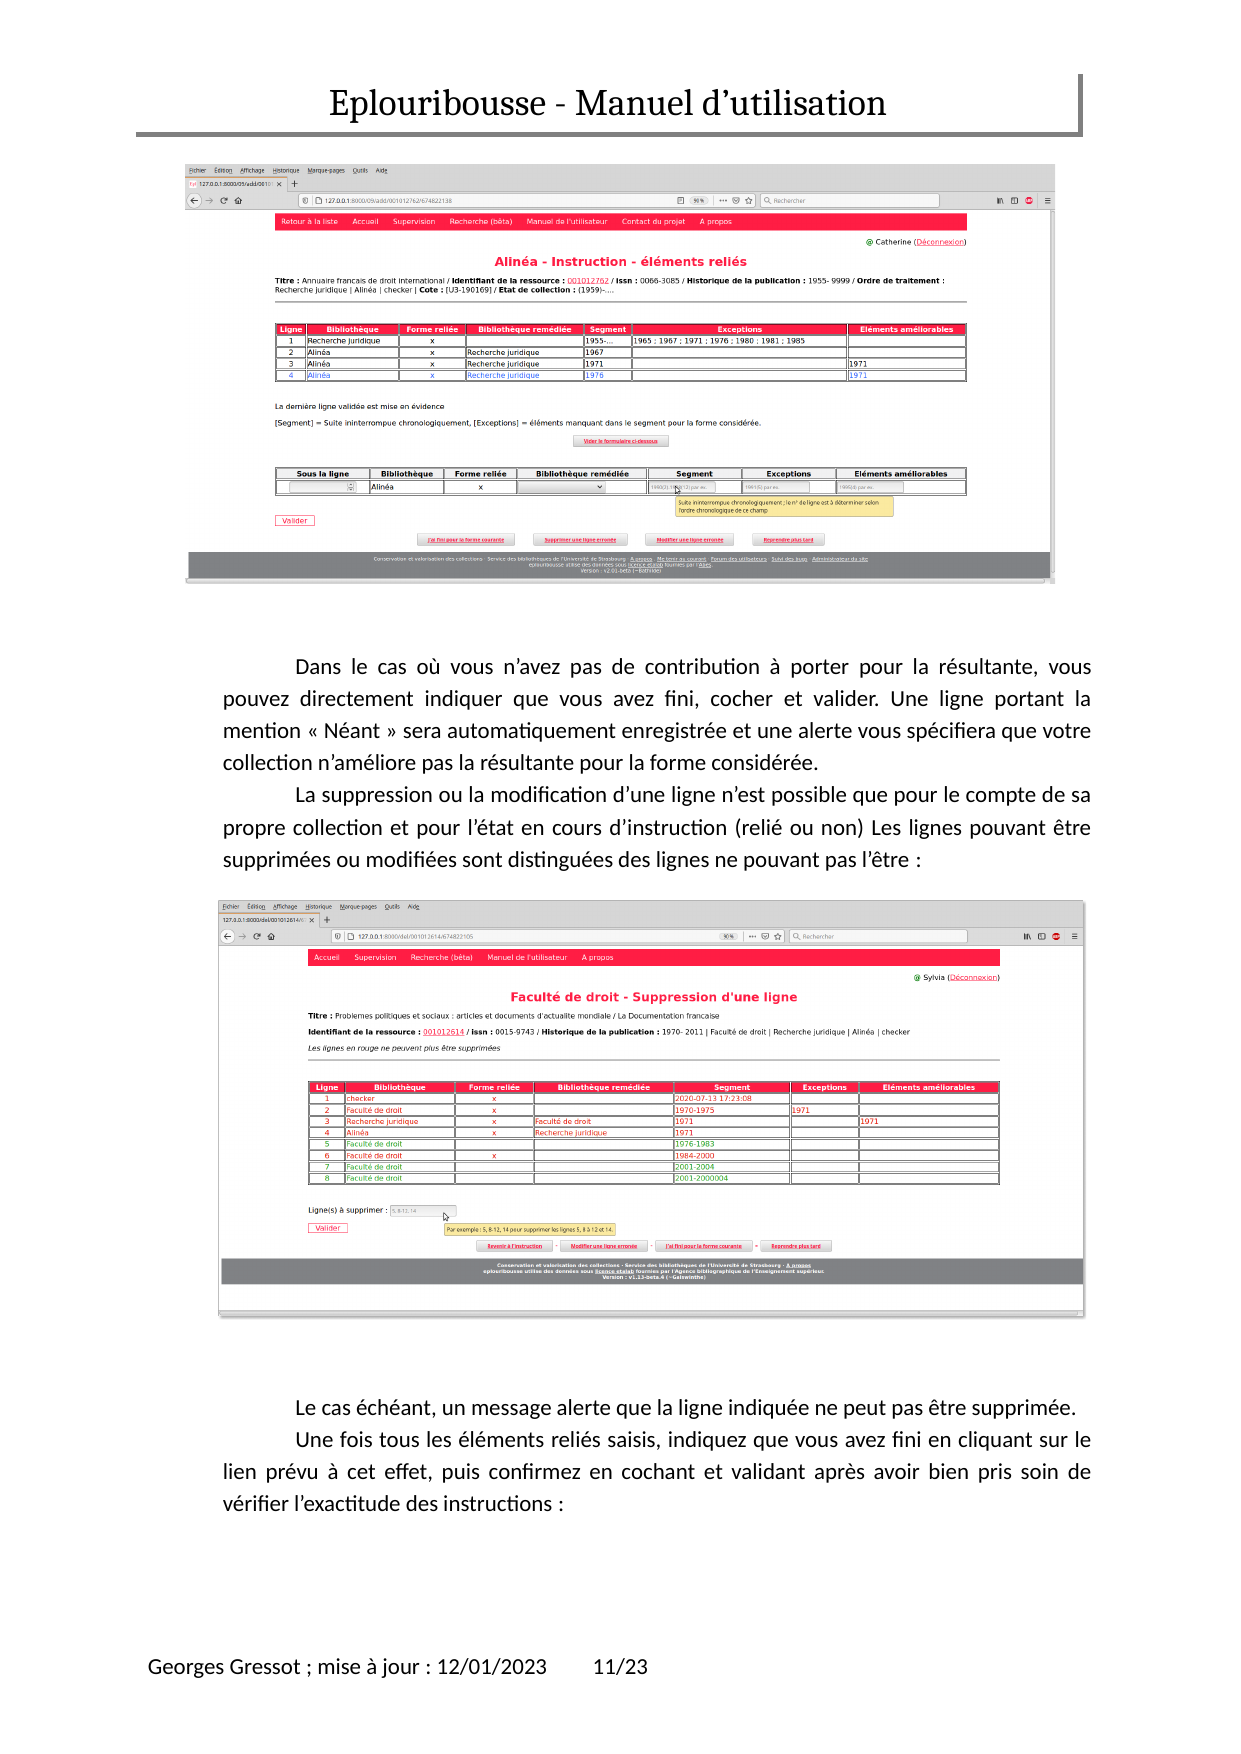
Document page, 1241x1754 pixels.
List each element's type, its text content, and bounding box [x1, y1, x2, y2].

picture [185, 164, 1055, 584]
list Dans le cas où vous n’avez pas de contribution à porter pour la résultante, vous pouvez directement indiquer que vous avez fini, cocher et valider. Une ligne portant la mention « Néant » sera automatiquement enregistrée et une alerte vous spécifiera que votre collection n’améliore pas la résultante pour la forme considérée. [223, 652, 1093, 776]
list La suppression ou la modification d’une ligne n’est possible que pour le compte de sa propre collection et pour l’état en cours d’instruction (relié ou non) Les lignes pouvant être supprimées ou modifiées sont distinguées des lignes ne pouvant pas l’être : [223, 781, 1093, 873]
list Une fois tous les éléments reliés saisis, indiquez que vous avez fini en cliquant sur le lien prévu à cet effet, puis confirmez en cochant et validant après avoir bien pris soin de vérifier l’exactitude des instructions : [223, 1425, 1093, 1517]
picture [216, 898, 1087, 1320]
list Le cas échéant, un message alerte que la ligne indiquée ne peut pas être supprimée. [223, 1393, 1093, 1421]
